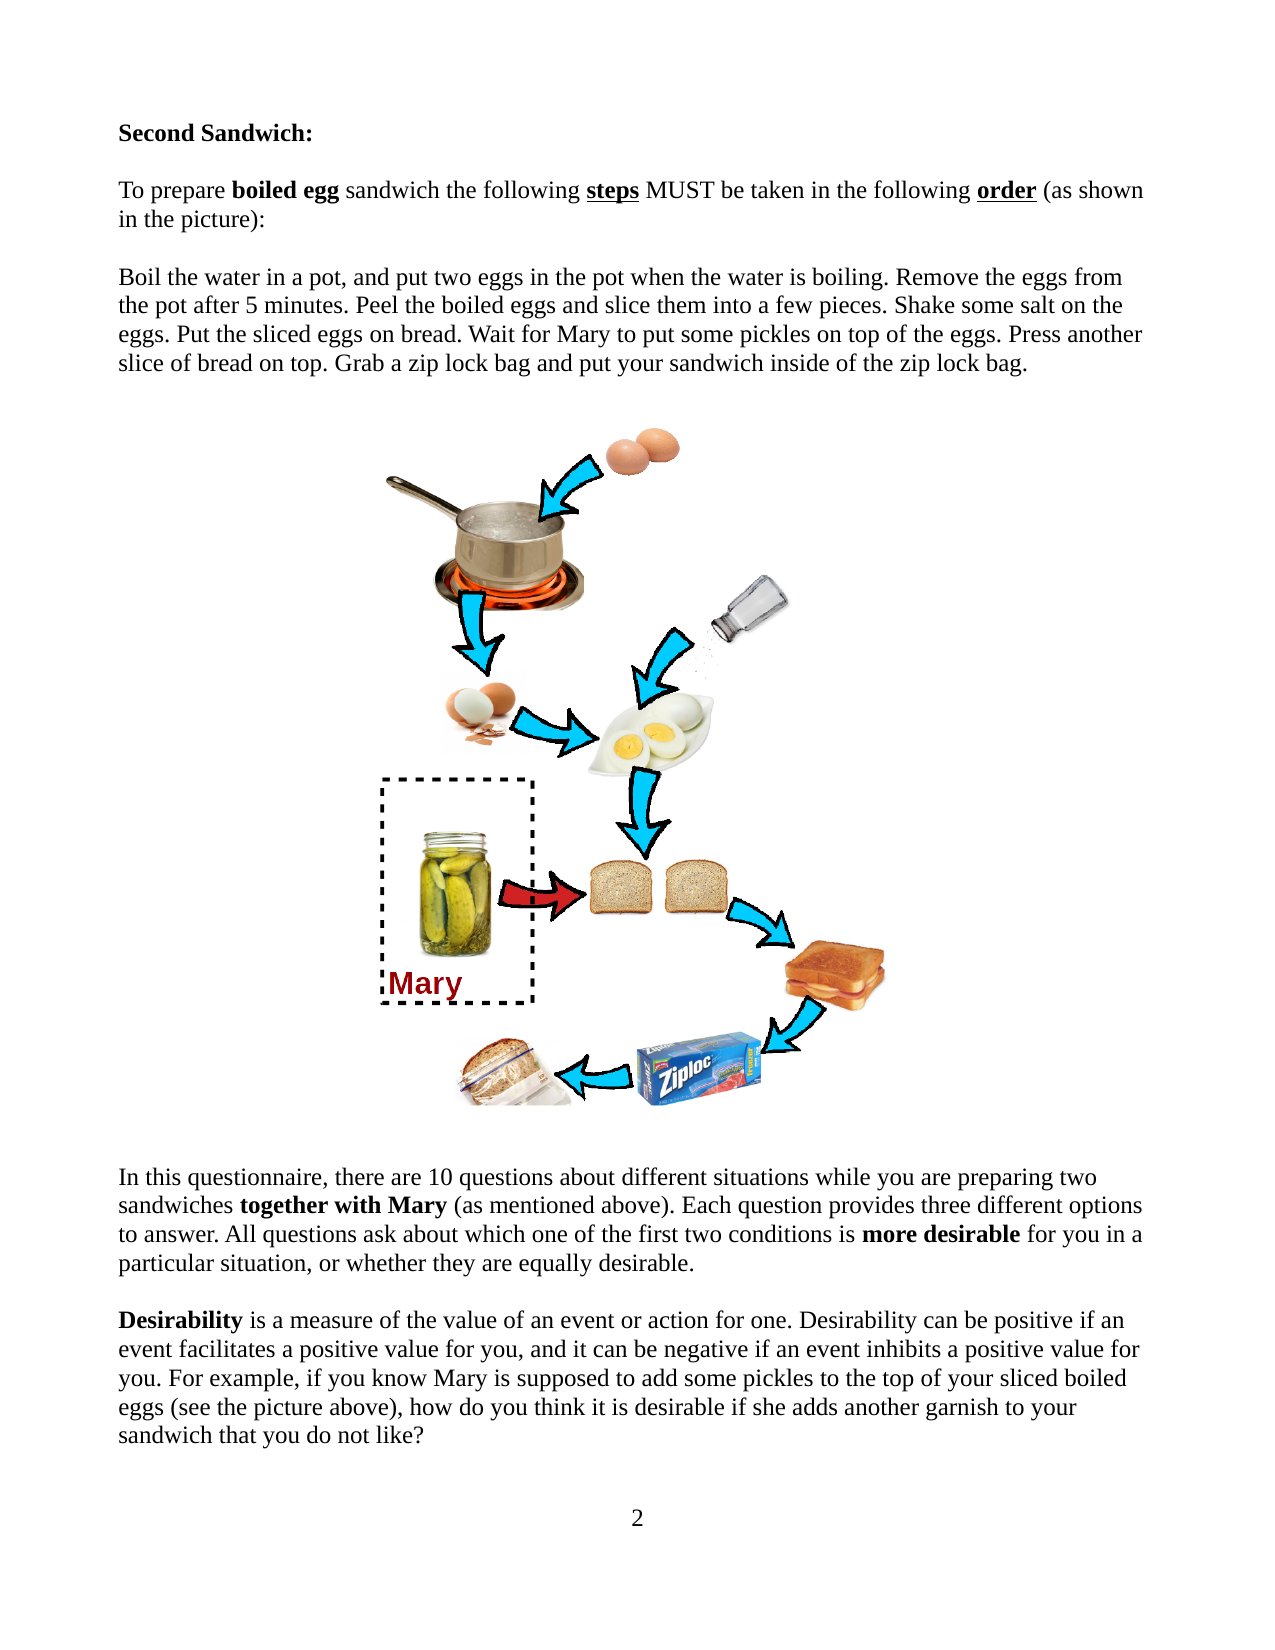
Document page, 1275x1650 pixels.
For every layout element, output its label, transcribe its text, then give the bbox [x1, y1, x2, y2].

text Desirability is a measure of the value of an event or action for one. Desirability can be positive if an event facilitates a positive value for you, and it can be negative if an event inhibits a positive value for you. For example, if you know Mary is supposed to add some pickles to the top of your sliced boiled eggs (see the picture above), how do you think it is desirable if she adds another garnish to your sandwich that you do not like? [118, 1305, 1157, 1449]
text Boil the water in a pot, and put two eggs in the pot when the water is boiling. Remove the eggs from the pot after 5 minutes. Peel the boiled eggs and slice them into a few pieces. Shake some salt on the eggs. Put the sliced eggs on bread. Wait for Mary to put some pickles on top of the eggs. Press another slice of bread on top. Grab a zip lock bag and put your sandwich inside of the zip lock bag. [118, 262, 1157, 377]
picture [372, 418, 925, 1133]
text To prepare boiled egg sandwich the following steps MUST be taken in the following order (as shown in the picture): [118, 176, 1157, 233]
text In this questionnaire, there are 10 questions about different situations while you are preparing two sandwiches together with Mary (as mentioned above). Each question provides three different options to answer. All questions ask about which one of the first two conditions is more desirable for you in a particular situation, or whether they are equally desirable. [118, 1162, 1157, 1277]
text Second Sandwich: [118, 118, 1157, 147]
